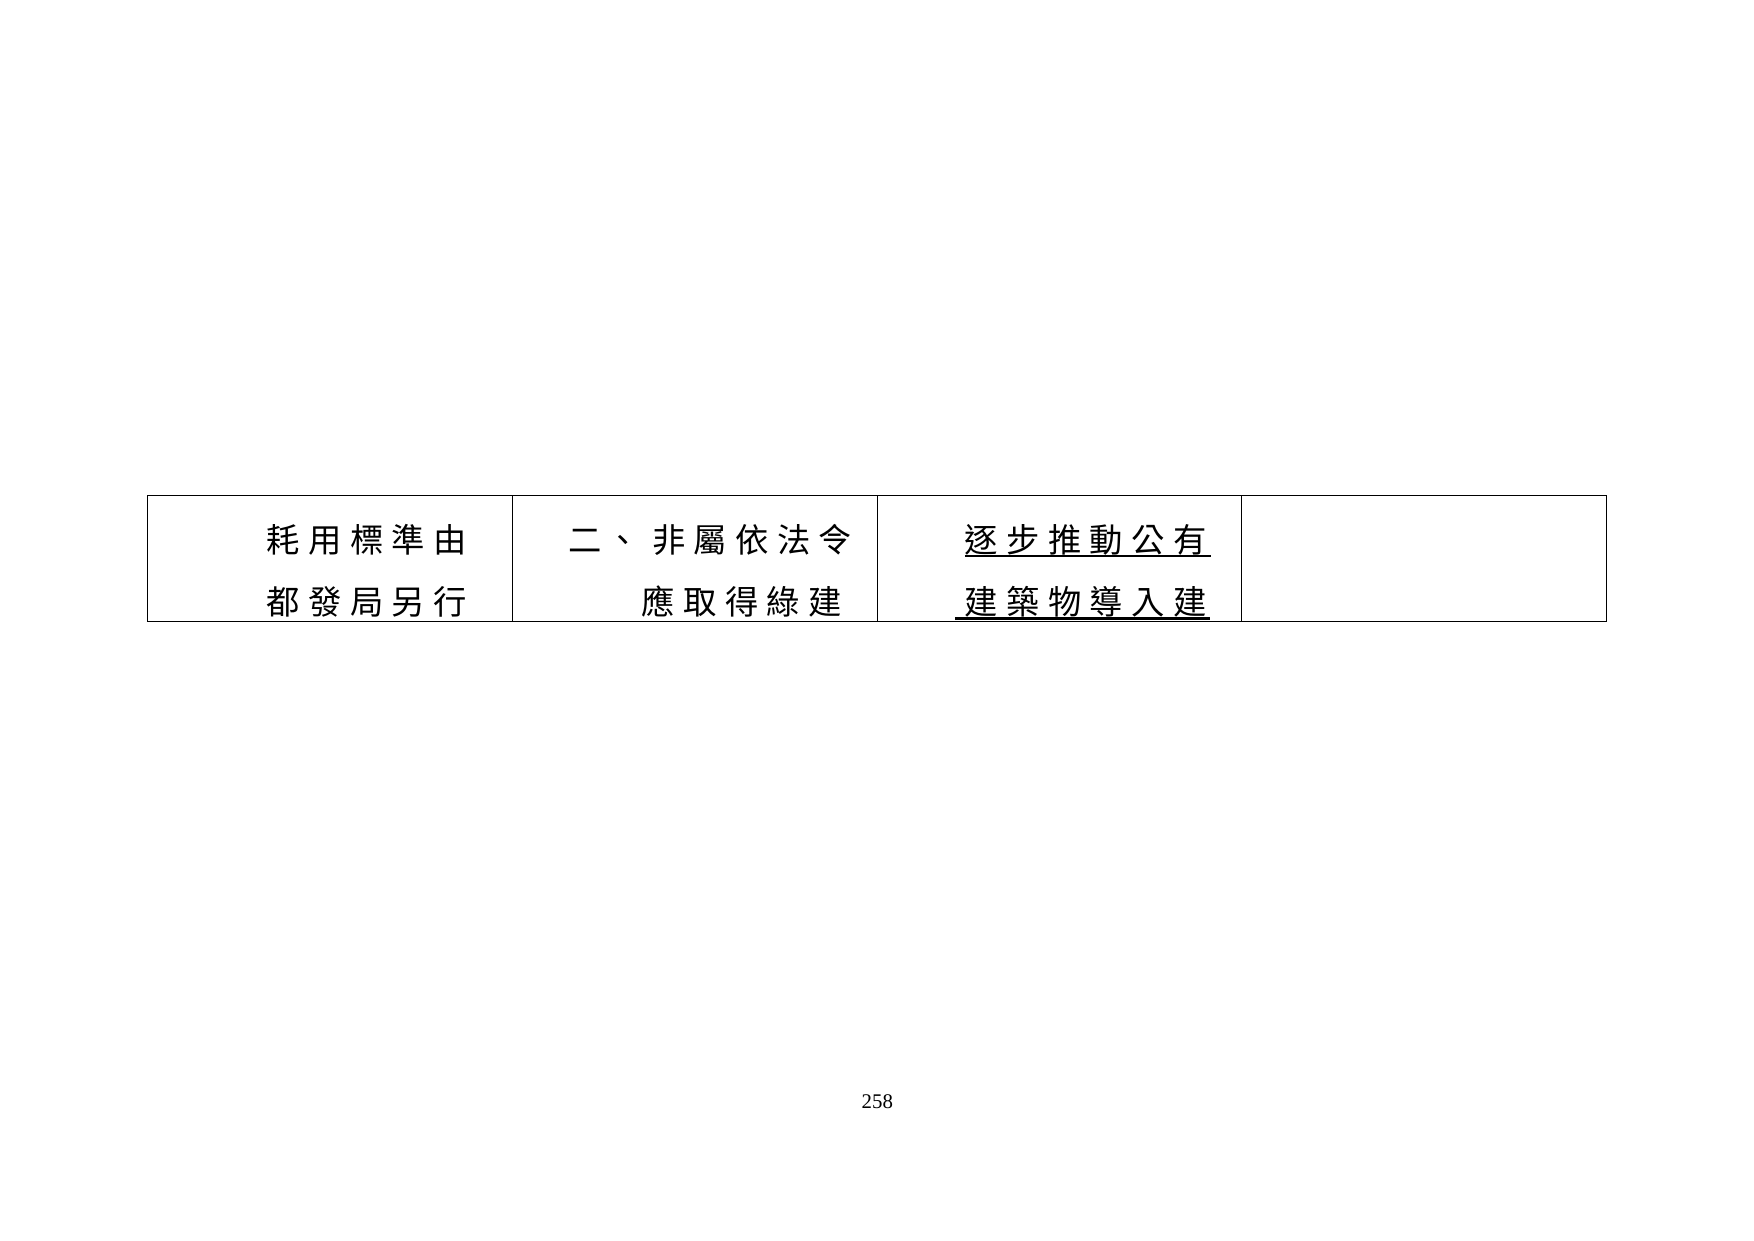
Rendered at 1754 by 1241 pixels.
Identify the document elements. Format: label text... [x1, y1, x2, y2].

table_cell [1242, 496, 1606, 621]
table_cell 逐步推動公有建築物導入建 [878, 496, 1241, 621]
table_cell 二、非屬依法令應取得綠建 [513, 496, 877, 621]
table_cell 耗用標準由都發局另行 [148, 496, 512, 621]
